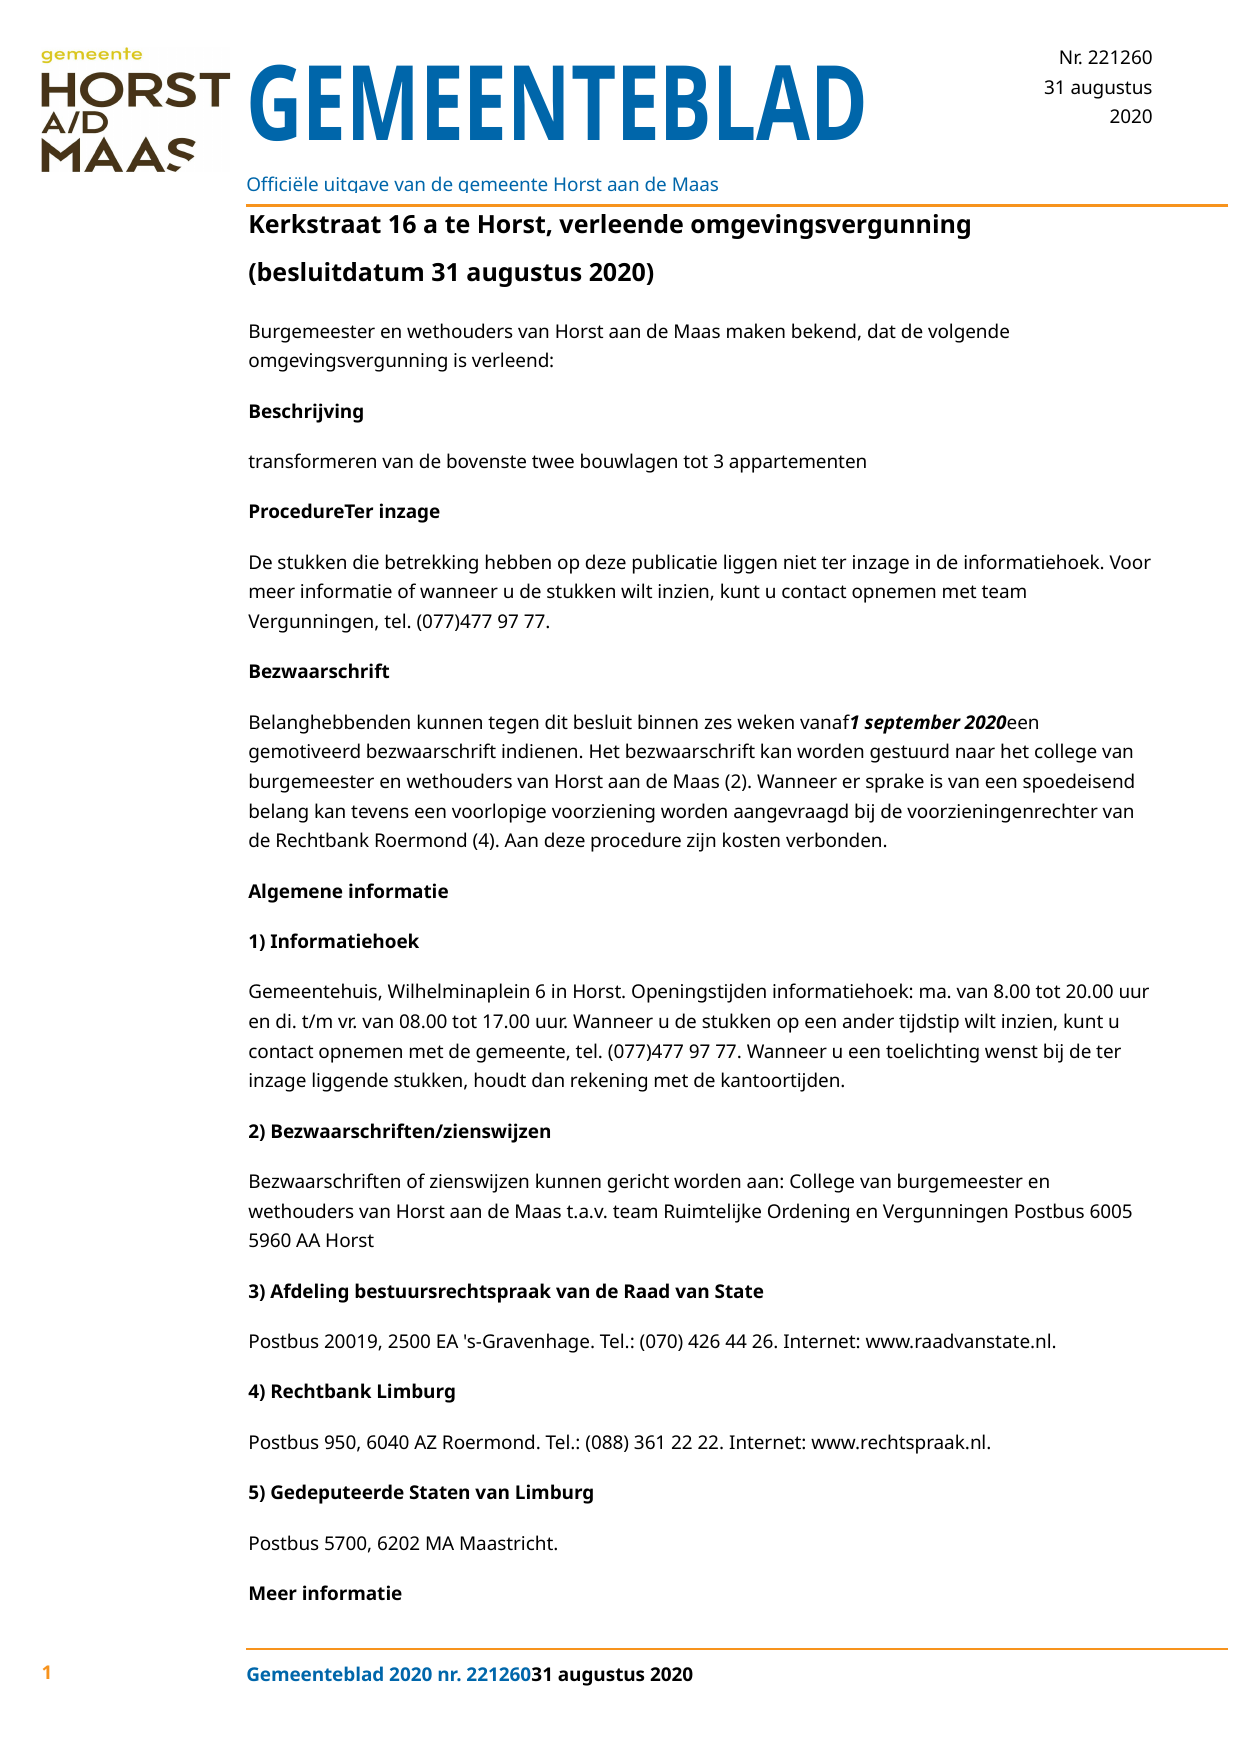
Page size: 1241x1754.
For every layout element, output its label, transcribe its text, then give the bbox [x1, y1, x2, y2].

text Algemene informatie [248, 878, 1152, 904]
text Meer informatie [248, 1580, 1152, 1606]
text Postbus 20019, 2500 EA 's-Gravenhage. Tel.: (070) 426 44 26. Internet: www.raadvanstate.nl. [248, 1328, 1152, 1354]
text 5) Gedeputeerde Staten van Limburg [248, 1479, 1152, 1505]
picture [41, 47, 231, 172]
text Bezwaarschriften of zienswijzen kunnen gericht worden aan: College van burgemeester en wethouders van Horst aan de Maas t.a.v. team Ruimtelijke Ordening en Vergunningen Postbus 6005 5960 AA Horst [248, 1168, 1152, 1253]
text transformeren van de bovenste twee bouwlagen tot 3 appartementen [248, 448, 1152, 474]
text 4) Rechtbank Limburg [248, 1379, 1152, 1404]
text Kerkstraat 16 a te Horst, verleende omgevingsvergunning (besluitdatum 31 augustus 2020) [248, 207, 1152, 288]
text 1) Informatiehoek [248, 928, 1152, 954]
text Gemeentehuis, Wilhelminaplein 6 in Horst. Openingstijden informatiehoek: ma. van 8.00 tot 20.00 uur en di. t/m vr. van 08.00 tot 17.00 uur. Wanneer u de stukken op een ander tijdstip wilt inzien, kunt u contact opnemen met de gemeente, tel. (077)477 97 77. Wanneer u een toelichting wenst bij de ter inzage liggende stukken, houdt dan rekening met de kantoortijden. [248, 979, 1152, 1093]
text Beschrijving [248, 398, 1152, 424]
text 2) Bezwaarschriften/zienswijzen [248, 1118, 1152, 1144]
text ProcedureTer inzage [248, 499, 1152, 524]
text Postbus 5700, 6202 MA Maastricht. [248, 1530, 1152, 1556]
text Bezwaarschrift [248, 659, 1152, 684]
text Burgemeester en wethouders van Horst aan de Maas maken bekend, dat de volgende omgevingsvergunning is verleend: [248, 318, 1152, 373]
text 3) Afdeling bestuursrechtspraak van de Raad van State [248, 1278, 1152, 1304]
text De stukken die betrekking hebben op deze publicatie liggen niet ter inzage in de informatiehoek. Voor meer informatie of wanneer u de stukken wilt inzien, kunt u contact opnemen met team Vergunningen, tel. (077)477 97 77. [248, 549, 1152, 634]
text Postbus 950, 6040 AZ Roermond. Tel.: (088) 361 22 22. Internet: www.rechtspraak.nl. [248, 1429, 1152, 1455]
text Belanghebbenden kunnen tegen dit besluit binnen zes weken vanaf1 september 2020een gemotiveerd bezwaarschrift indienen. Het bezwaarschrift kan worden gestuurd naar het college van burgemeester en wethouders van Horst aan de Maas (2). Wanneer er sprake is van een spoedeisend belang kan tevens een voorlopige voorziening worden aangevraagd bij de voorzieningenrechter van de Rechtbank Roermond (4). Aan deze procedure zijn kosten verbonden. [248, 709, 1152, 853]
